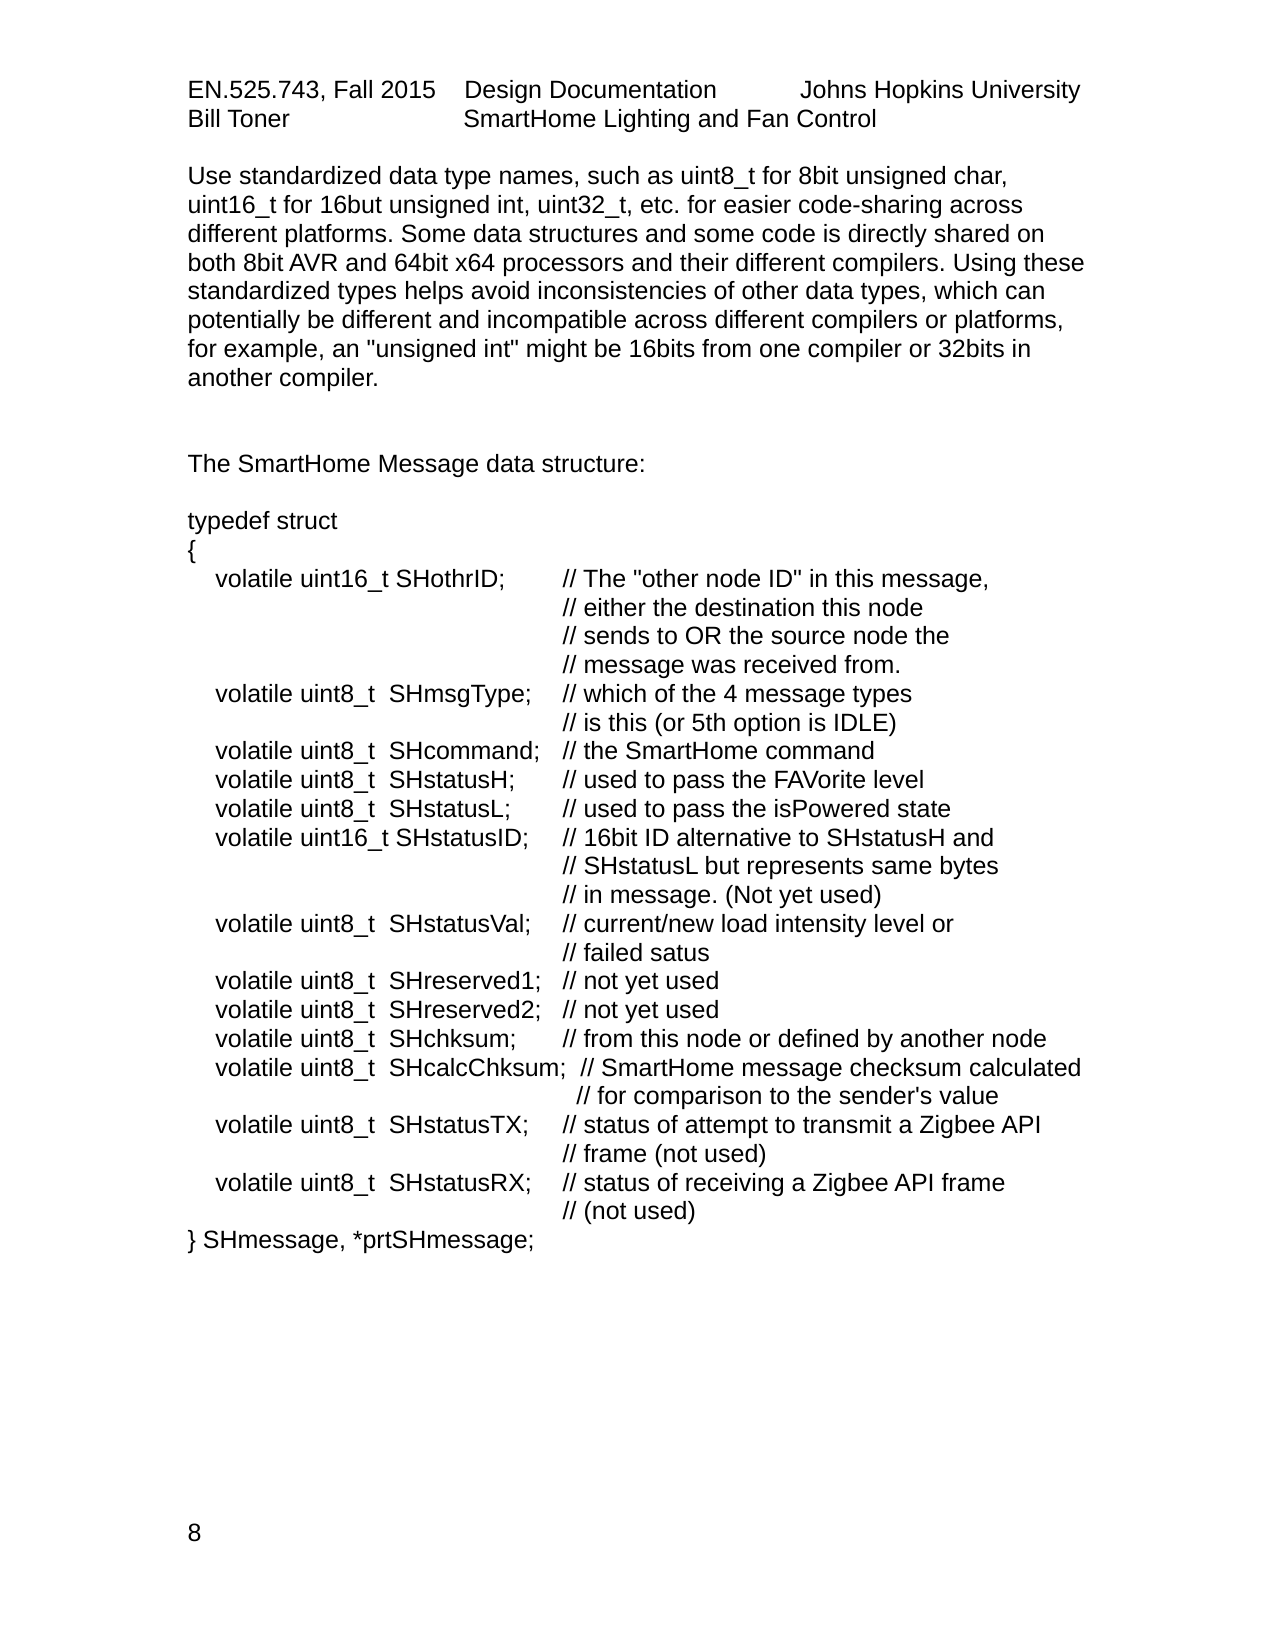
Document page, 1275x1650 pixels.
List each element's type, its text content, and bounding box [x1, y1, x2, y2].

text volatile uint8_t SHchksum; // from this node or defined by another node [187, 1024, 1087, 1052]
text // SHstatusL but represents same bytes [187, 851, 1087, 880]
text // sends to OR the source node the [187, 621, 1087, 650]
text volatile uint8_t SHreserved1; // not yet used [187, 966, 1087, 995]
text // frame (not used) [187, 1139, 1087, 1167]
text { [187, 535, 1087, 564]
text // for comparison to the sender's value [187, 1081, 1087, 1110]
text volatile uint8_t SHstatusVal; // current/new load intensity level or [187, 909, 1087, 937]
text typedef struct [187, 506, 1087, 535]
text volatile uint8_t SHstatusRX; // status of receiving a Zigbee API frame [187, 1167, 1087, 1196]
text // message was received from. [187, 650, 1087, 679]
text volatile uint8_t SHstatusH; // used to pass the FAVorite level [187, 765, 1087, 794]
text volatile uint8_t SHreserved2; // not yet used [187, 995, 1087, 1024]
text Use standardized data type names, such as uint8_t for 8bit unsigned char, uint16_t for 16but unsigned int, uint32_t, etc. for easier code-sharing across different platforms. Some data structures and some code is directly shared on both 8bit AVR and 64bit x64 processors and their different compilers. Using these standardized types helps avoid inconsistencies of other data types, which can potentially be different and incompatible across different compilers or platforms, for example, an "unsigned int" might be 16bits from one compiler or 32bits in another compiler. [187, 161, 1087, 391]
text volatile uint8_t SHstatusTX; // status of attempt to transmit a Zigbee API [187, 1110, 1087, 1139]
text volatile uint16_t SHothrID; // The "other node ID" in this message, [187, 564, 1087, 592]
text // in message. (Not yet used) [187, 880, 1087, 909]
text volatile uint8_t SHcommand; // the SmartHome command [187, 736, 1087, 765]
text volatile uint8_t SHcalcChksum; // SmartHome message checksum calculated [187, 1052, 1087, 1081]
text volatile uint8_t SHstatusL; // used to pass the isPowered state [187, 794, 1087, 822]
text The SmartHome Message data structure: [187, 449, 1087, 477]
text // failed satus [187, 937, 1087, 966]
text } SHmessage, *prtSHmessage; [187, 1225, 1087, 1254]
text // is this (or 5th option is IDLE) [187, 707, 1087, 736]
text // (not used) [187, 1196, 1087, 1225]
text volatile uint16_t SHstatusID; // 16bit ID alternative to SHstatusH and [187, 822, 1087, 851]
text // either the destination this node [187, 592, 1087, 621]
text volatile uint8_t SHmsgType; // which of the 4 message types [187, 679, 1087, 707]
